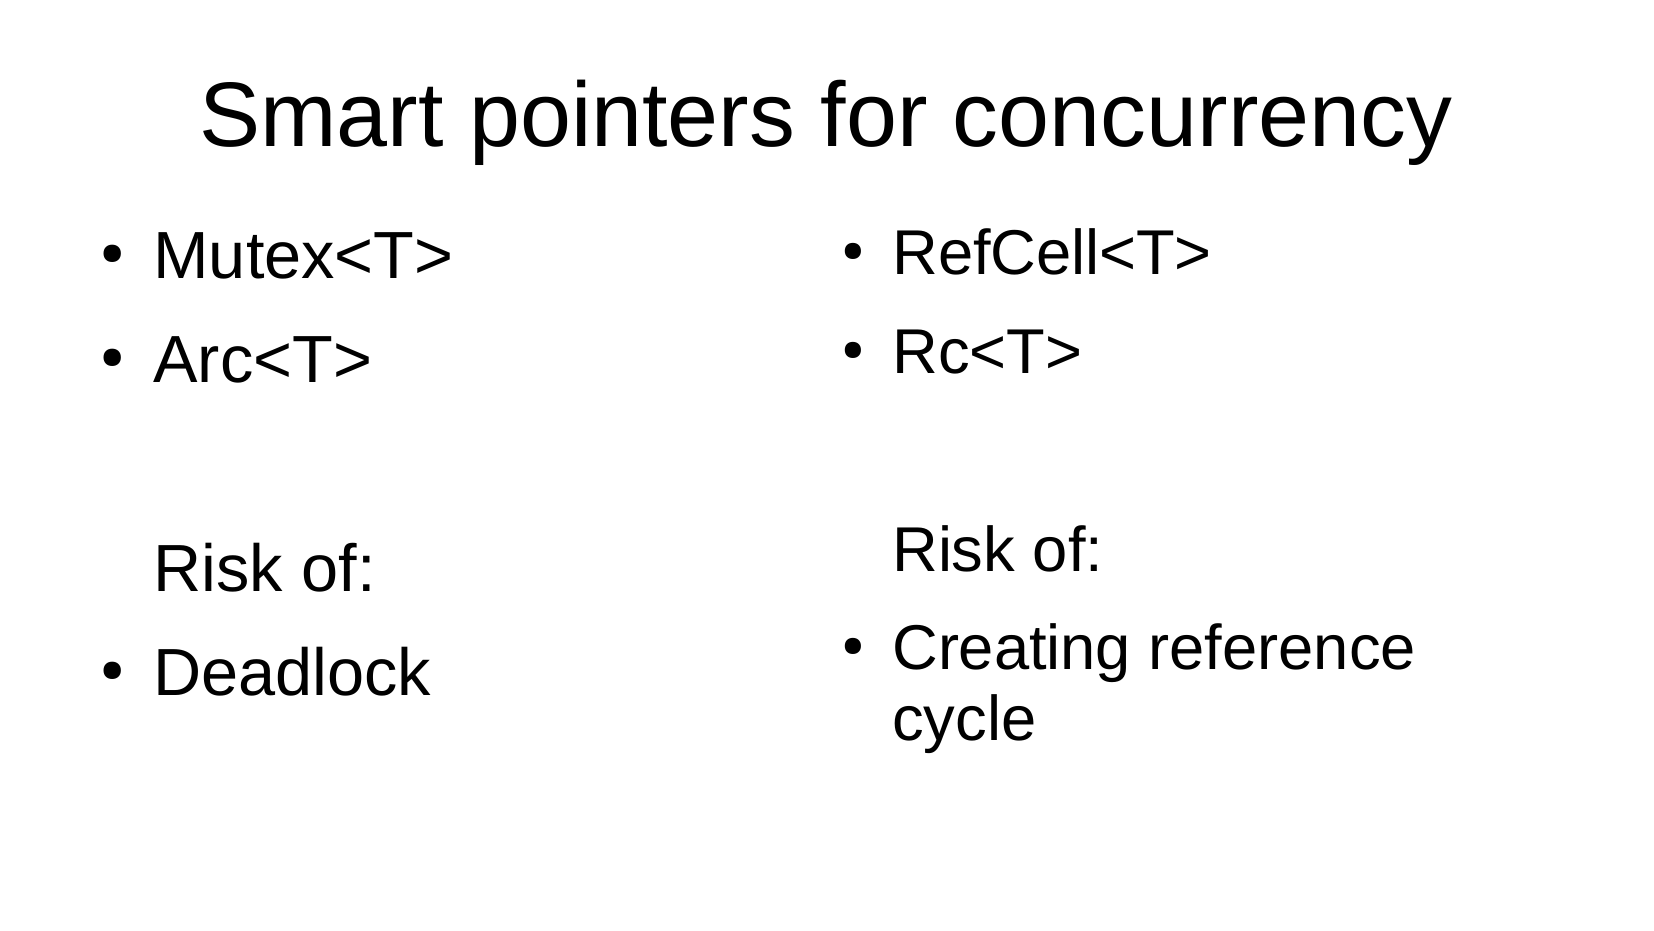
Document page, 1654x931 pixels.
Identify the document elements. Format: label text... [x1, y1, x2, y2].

list Mutex<T> Arc<T> Risk of: Deadlock [82, 217, 661, 758]
list RefCell<T> Rc<T> Risk of: Creating reference cycle [825, 217, 1571, 758]
title Smart pointers for concurrency [82, 37, 1571, 193]
